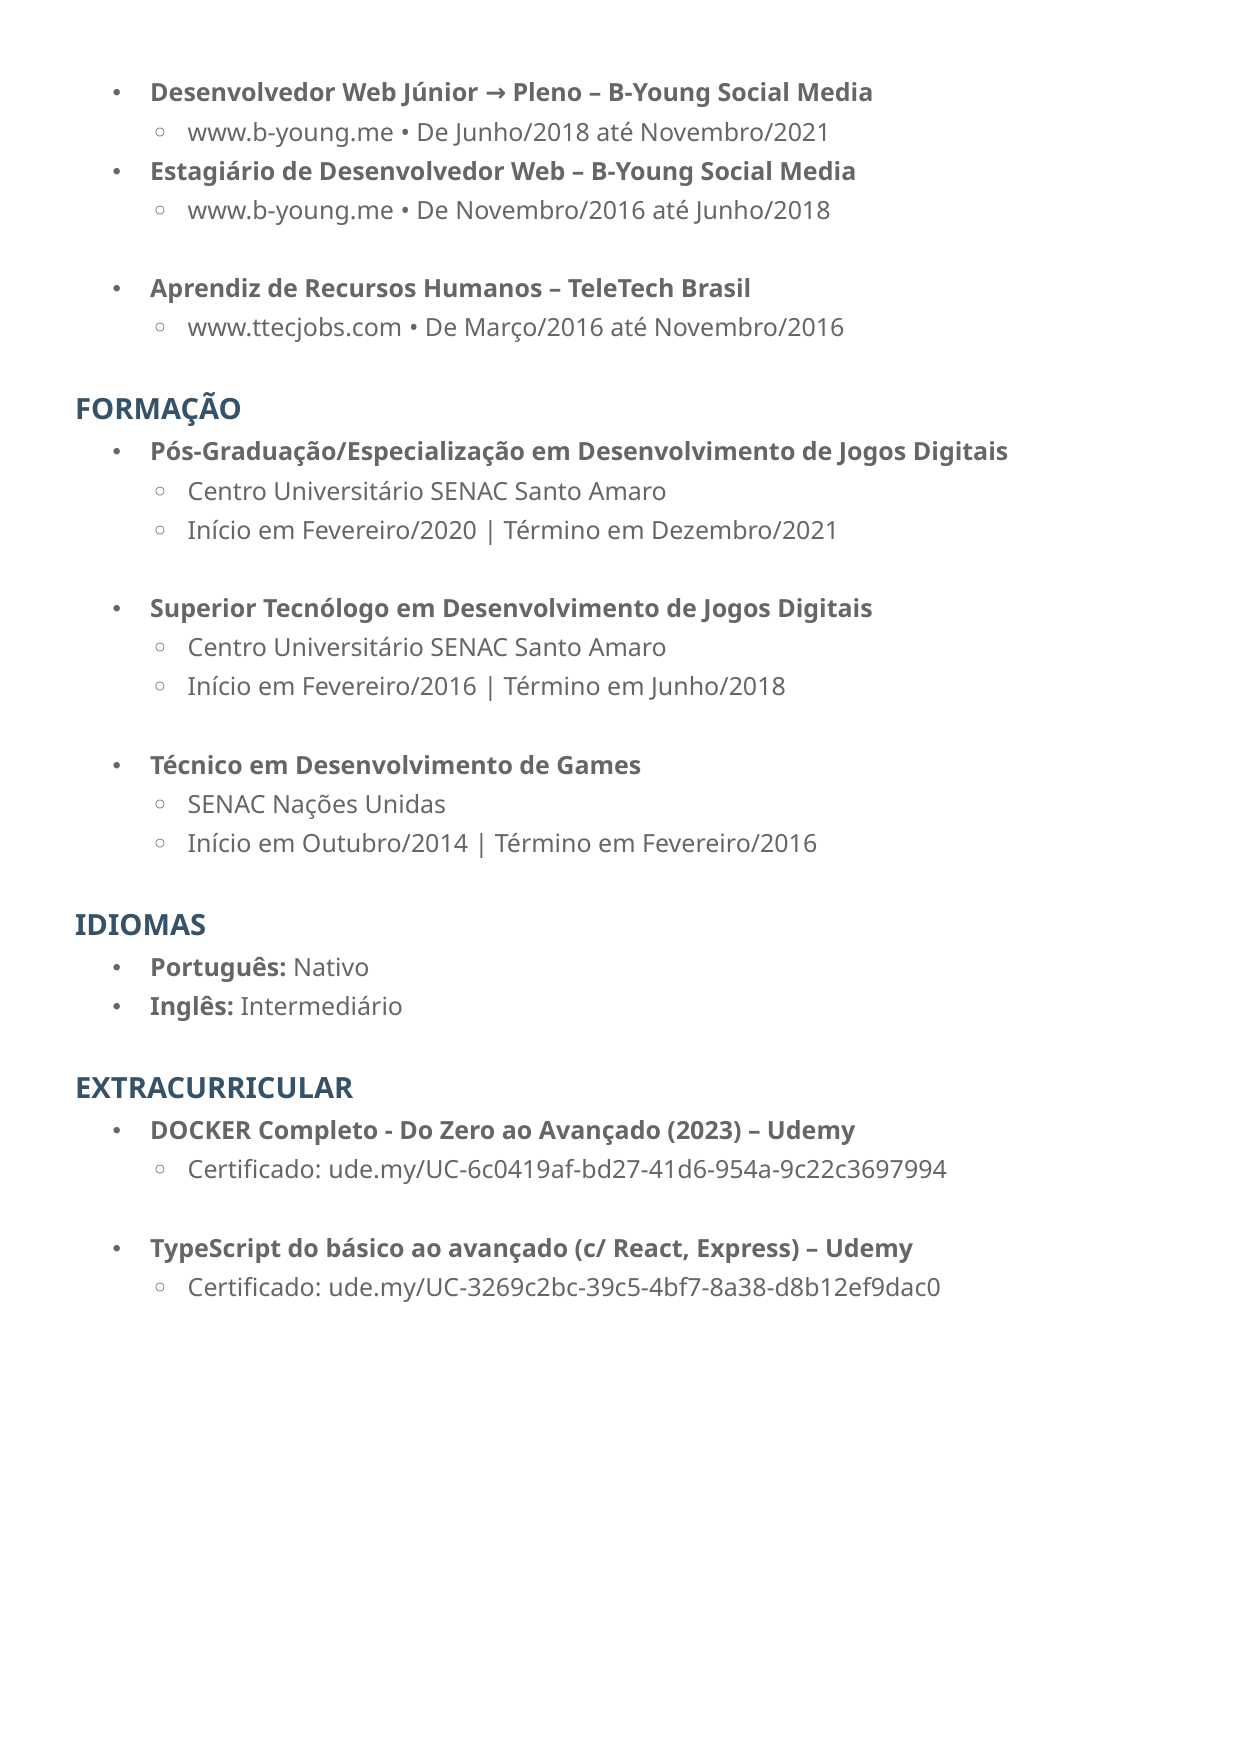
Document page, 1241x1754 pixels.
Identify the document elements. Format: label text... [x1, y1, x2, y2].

list www.b-young.me • De Novembro/2016 até Junho/2018 [150, 192, 1165, 227]
list Estagiário de Desenvolvedor Web – B-Young Social Media [112, 153, 1165, 187]
list TypeScript do básico ao avançado (c/ React, Express) – Udemy [112, 1230, 1165, 1264]
text FORMAÇÃO [75, 388, 1165, 428]
list Aprendiz de Recursos Humanos – TeleTech Brasil [112, 271, 1165, 305]
list Início em Fevereiro/2016 | Término em Junho/2018 [150, 669, 1165, 703]
list Desenvolvedor Web Júnior → Pleno – B-Young Social Media [112, 75, 1165, 109]
text EXTRACURRICULAR [75, 1067, 1165, 1107]
list Início em Fevereiro/2020 | Término em Dezembro/2021 [150, 512, 1165, 546]
list Centro Universitário SENAC Santo Amaro [150, 630, 1165, 664]
list Certificado: ude.my/UC-6c0419af-bd27-41d6-954a-9c22c3697994 [150, 1152, 1165, 1186]
list Pós-Graduação/Especialização em Desenvolvimento de Jogos Digitais [112, 434, 1165, 468]
text IDIOMAS [75, 904, 1165, 944]
list Centro Universitário SENAC Santo Amaro [150, 473, 1165, 507]
list Técnico em Desenvolvimento de Games [112, 747, 1165, 781]
list www.b-young.me • De Junho/2018 até Novembro/2021 [150, 114, 1165, 148]
list Português: Nativo [112, 949, 1165, 984]
list DOCKER Completo - Do Zero ao Avançado (2023) – Udemy [112, 1113, 1165, 1147]
list Certificado: ude.my/UC-3269c2bc-39c5-4bf7-8a38-d8b12ef9dac0 [150, 1269, 1165, 1303]
list www.ttecjobs.com • De Março/2016 até Novembro/2016 [150, 310, 1165, 344]
list SENAC Nações Unidas [150, 786, 1165, 821]
list Inglês: Intermediário [112, 989, 1165, 1023]
list Superior Tecnólogo em Desenvolvimento de Jogos Digitais [112, 591, 1165, 625]
list Início em Outubro/2014 | Término em Fevereiro/2016 [150, 826, 1165, 860]
